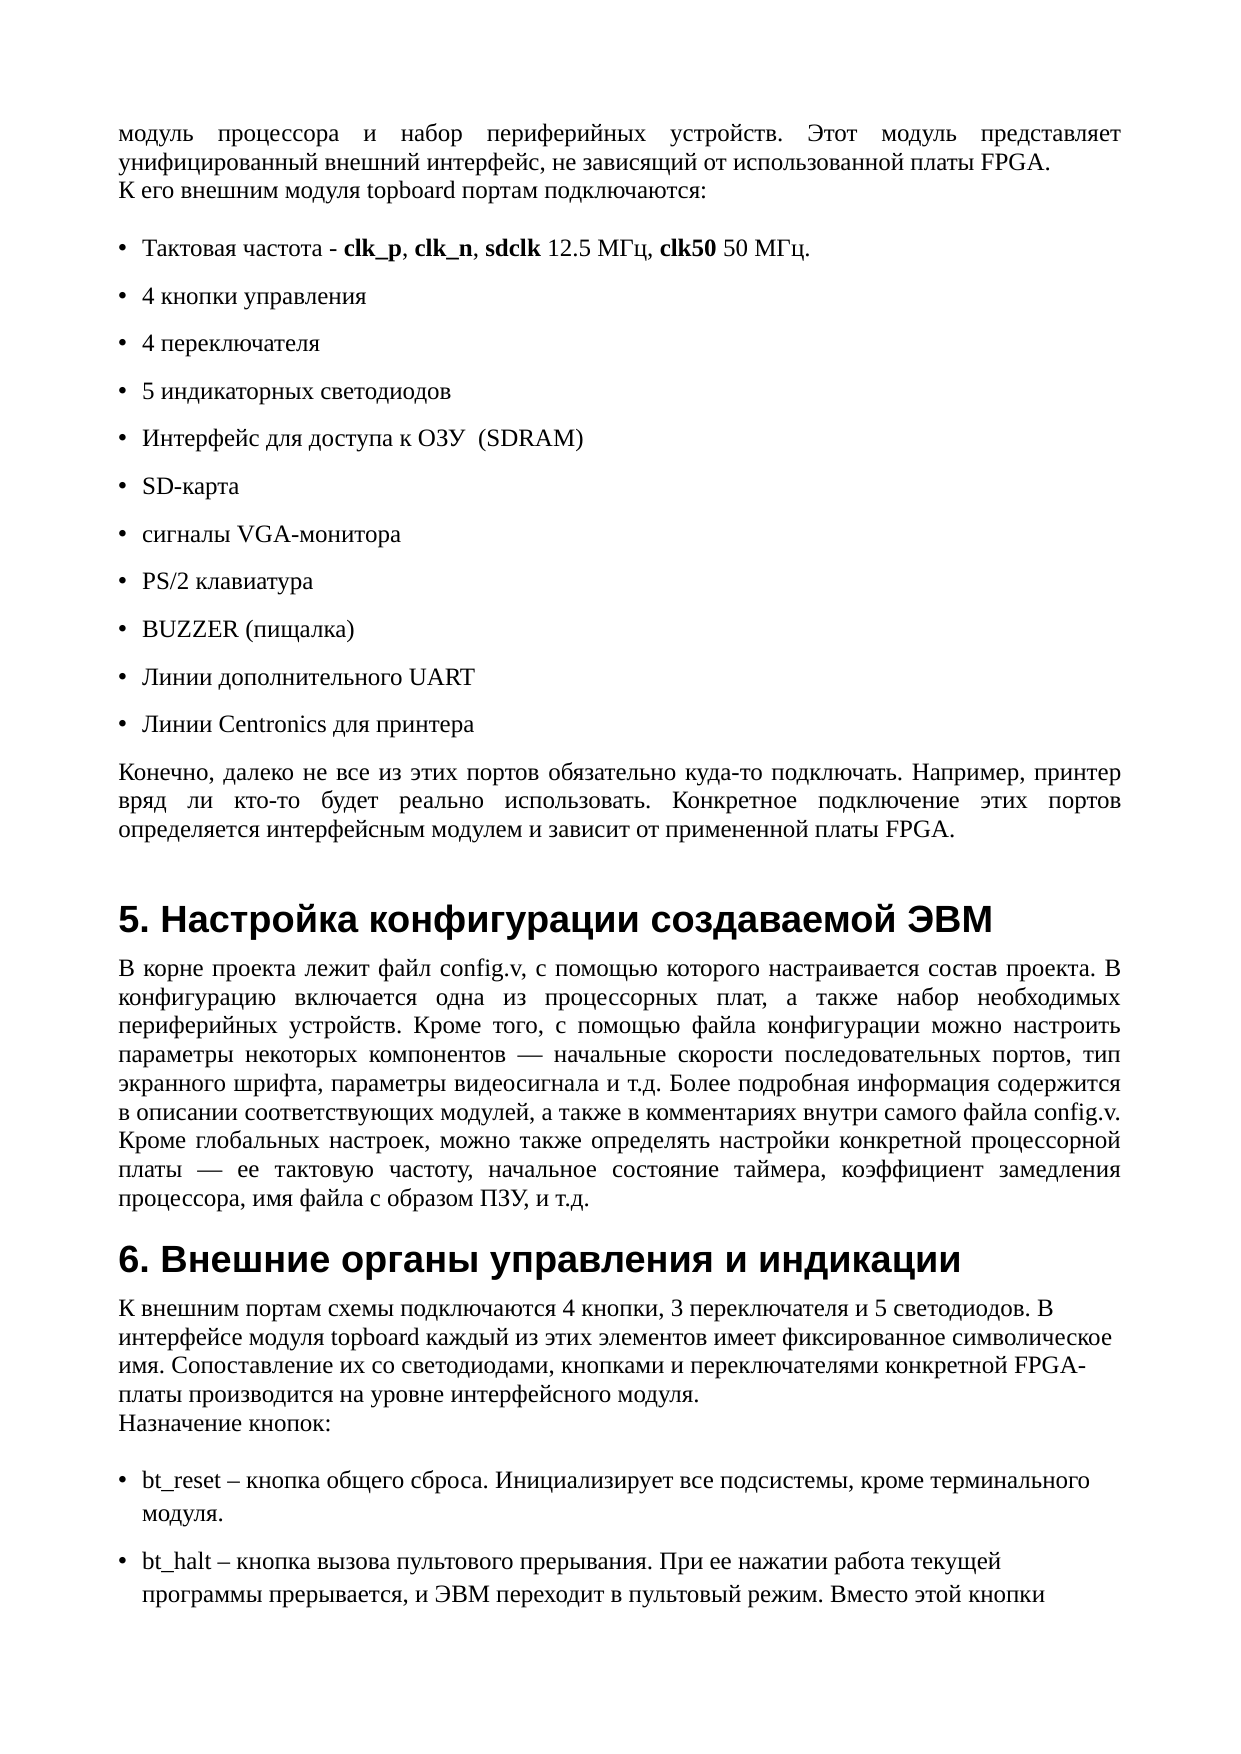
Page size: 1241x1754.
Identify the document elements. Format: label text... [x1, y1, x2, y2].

text Конечно, далеко не все из этих портов обязательно куда-то подключать. Например, принтер вряд ли кто-то будет реально использовать. Конкретное подключение этих портов определяется интерфейсным модулем и зависит от примененной платы FPGA. [118, 757, 1122, 843]
list 4 переключателя [118, 328, 1122, 357]
text Кроме глобальных настроек, можно также определять настройки конкретной процессорной платы — ее тактовую частоту, начальное состояние таймера, коэффициент замедления процессора, имя файла с образом ПЗУ, и т.д. [118, 1125, 1122, 1212]
list Интерфейс для доступа к ОЗУ (SDRAM) [118, 423, 1122, 452]
subtitle 5. Настройка конфигурации создаваемой ЭВМ [118, 897, 1122, 940]
list сигналы VGA-монитора [118, 519, 1122, 547]
list 4 кнопки управления [118, 281, 1122, 309]
list 5 индикаторных светодиодов [118, 376, 1122, 405]
list Тактовая частота - clk_p, clk_n, sdclk 12.5 МГц, clk50 50 МГц. [118, 233, 1122, 262]
list Линии дополнительного UART [118, 662, 1122, 690]
text К его внешним модуля topboard портам подключаются: [118, 176, 1122, 204]
text К внешним портам схемы подключаются 4 кнопки, 3 переключателя и 5 светодиодов. В интерфейсе модуля topboard каждый из этих элементов имеет фиксированное символическое имя. Сопоставление их со светодиодами, кнопками и переключателями конкретной FPGA-платы производится на уровне интерфейсного модуля. [118, 1293, 1122, 1408]
list SD-карта [118, 471, 1122, 500]
list Линии Centronics для принтера [118, 709, 1122, 738]
text В корне проекта лежит файл config.v, с помощью которого настраивается состав проекта. В конфигурацию включается одна из процессорных плат, а также набор необходимых периферийных устройств. Кроме того, с помощью файла конфигурации можно настроить параметры некоторых компонентов — начальные скорости последовательных портов, тип экранного шрифта, параметры видеосигнала и т.д. Более подробная информация содержится в описании соответствующих модулей, а также в комментариях внутри самого файла config.v. [118, 953, 1122, 1125]
subtitle 6. Внешние органы управления и индикации [118, 1237, 1122, 1280]
list PS/2 клавиатура [118, 566, 1122, 595]
text Назначение кнопок: [118, 1408, 1122, 1437]
list BUZZER (пищалка) [118, 614, 1122, 643]
text модуль процессора и набор периферийных устройств. Этот модуль представляет унифицированный внешний интерфейс, не зависящий от использованной платы FPGA. [118, 118, 1122, 176]
list bt_reset – кнопка общего сброса. Инициализирует все подсистемы, кроме терминального модуля. [118, 1465, 1122, 1527]
list bt_halt – кнопка вызова пультового прерывания. При ее нажатии работа текущей программы прерывается, и ЭВМ переходит в пультовый режим. Вместо этой кнопки [118, 1546, 1122, 1608]
